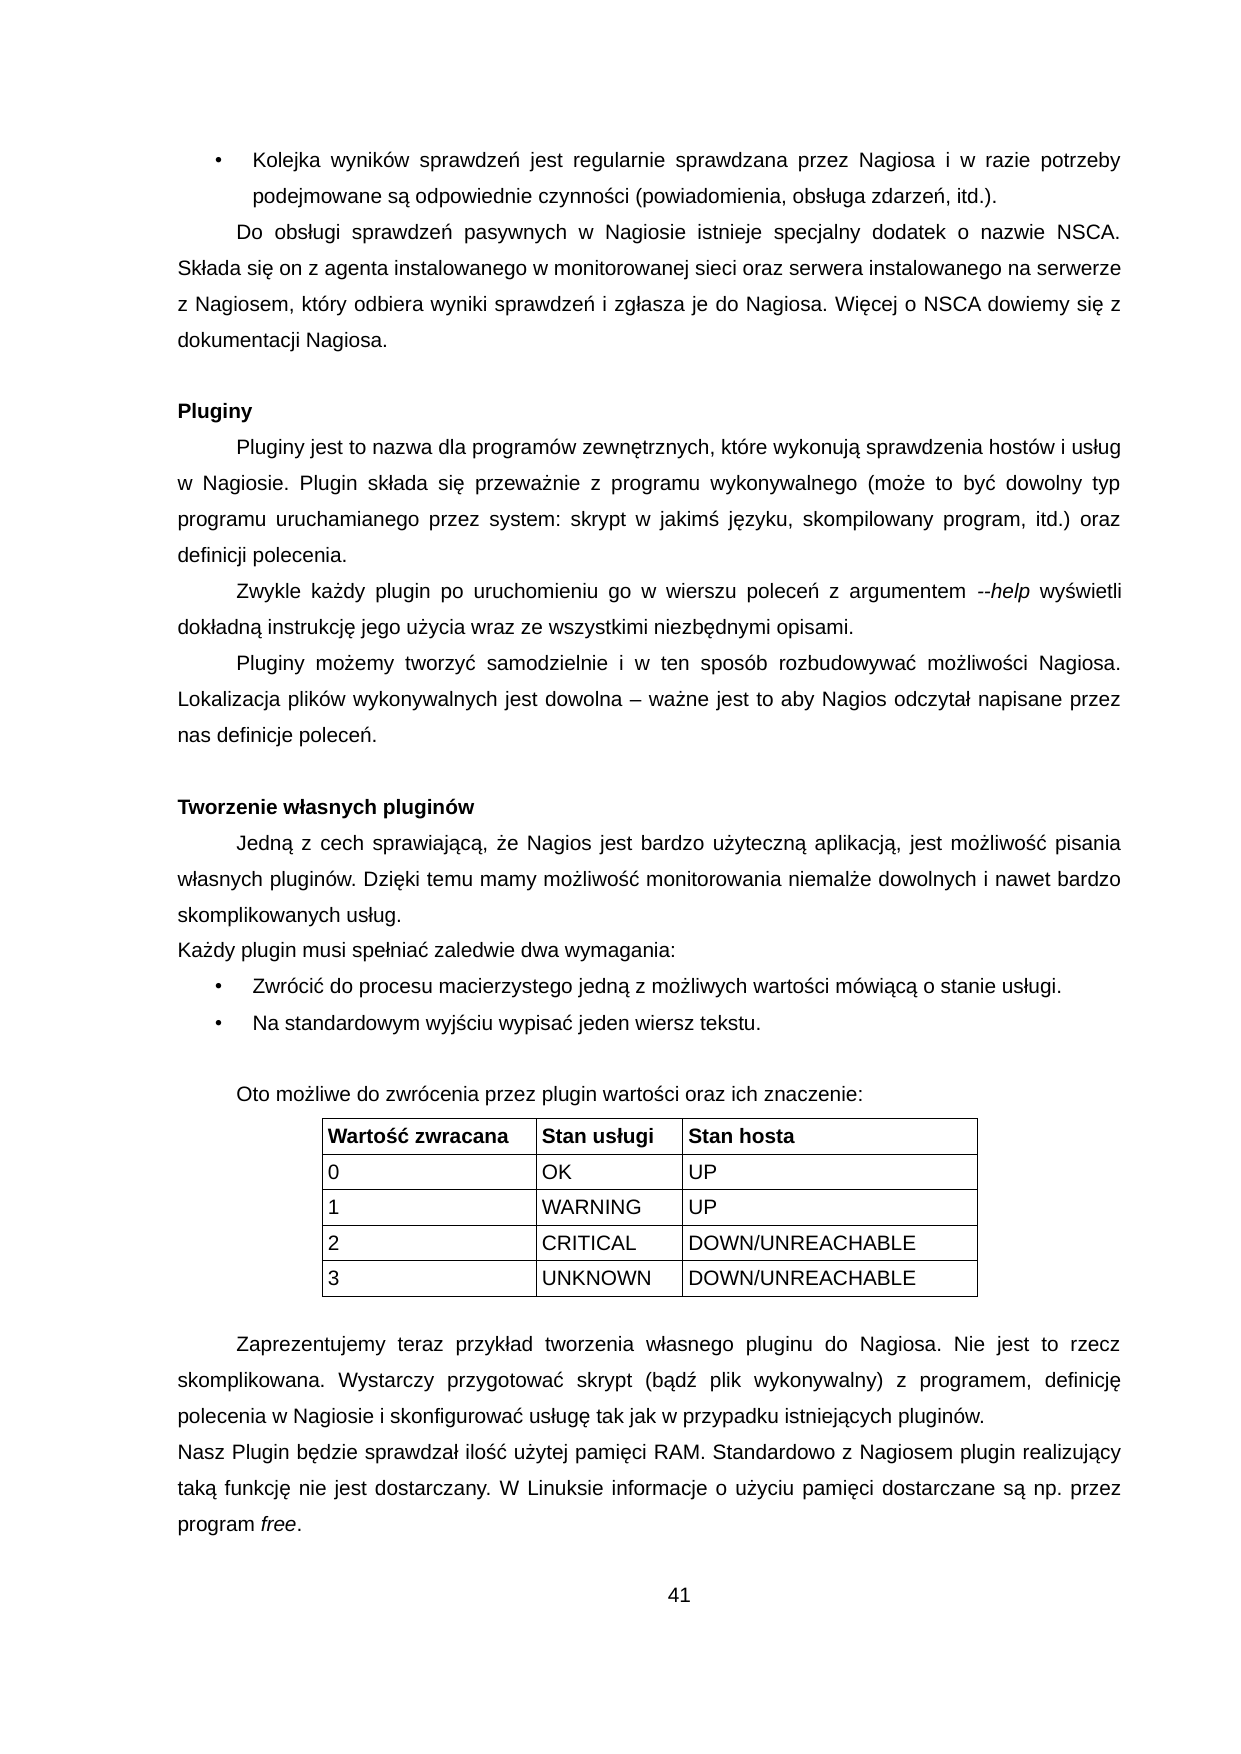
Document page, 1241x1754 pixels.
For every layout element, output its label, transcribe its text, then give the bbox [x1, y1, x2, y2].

table_cell WARNING [537, 1190, 682, 1225]
text Pluginy [177, 399, 1122, 423]
table_header Wartość zwracana [323, 1119, 536, 1154]
table_cell 1 [323, 1190, 536, 1225]
table_cell UP [683, 1155, 977, 1189]
list Kolejka wyników sprawdzeń jest regularnie sprawdzana przez Nagiosa i w razie potrzeby podejmowane są odpowiednie czynności (powiadomienia, obsługa zdarzeń, itd.). [215, 148, 1122, 208]
table_header Stan usługi [537, 1119, 682, 1154]
text Pluginy możemy tworzyć samodzielnie i w ten sposób rozbudowywać możliwości Nagiosa. Lokalizacja plików wykonywalnych jest dowolna – ważne jest to aby Nagios odczytał napisane przez nas definicje poleceń. [177, 651, 1122, 747]
table_cell CRITICAL [537, 1226, 682, 1260]
text Każdy plugin musi spełniać zaledwie dwa wymagania: [177, 938, 1122, 962]
table_cell 2 [323, 1226, 536, 1260]
list Na standardowym wyjściu wypisać jeden wiersz tekstu. [215, 1010, 1122, 1034]
text Zwykle każdy plugin po uruchomieniu go w wierszu poleceń z argumentem --help wyświetli dokładną instrukcję jego użycia wraz ze wszystkimi niezbędnymi opisami. [177, 579, 1122, 639]
text Zaprezentujemy teraz przykład tworzenia własnego pluginu do Nagiosa. Nie jest to rzecz skomplikowana. Wystarczy przygotować skrypt (bądź plik wykonywalny) z programem, definicję polecenia w Nagiosie i skonfigurować usługę tak jak w przypadku istniejących pluginów. [177, 1332, 1122, 1428]
text Tworzenie własnych pluginów [177, 794, 1122, 818]
text Nasz Plugin będzie sprawdzał ilość użytej pamięci RAM. Standardowo z Nagiosem plugin realizujący taką funkcję nie jest dostarczany. W Linuksie informacje o użyciu pamięci dostarczane są np. przez program free. [177, 1440, 1122, 1536]
list Zwrócić do procesu macierzystego jedną z możliwych wartości mówiącą o stanie usługi. [215, 974, 1122, 998]
table_cell 0 [323, 1155, 536, 1189]
table_cell 3 [323, 1261, 536, 1296]
table_cell DOWN/UNREACHABLE [683, 1226, 977, 1260]
table_cell DOWN/UNREACHABLE [683, 1261, 977, 1296]
table_header Stan hosta [683, 1119, 977, 1154]
table_cell OK [537, 1155, 682, 1189]
text Do obsługi sprawdzeń pasywnych w Nagiosie istnieje specjalny dodatek o nazwie NSCA. Składa się on z agenta instalowanego w monitorowanej sieci oraz serwera instalowanego na serwerze z Nagiosem, który odbiera wyniki sprawdzeń i zgłasza je do Nagiosa. Więcej o NSCA dowiemy się z dokumentacji Nagiosa. [177, 219, 1122, 351]
table_cell UNKNOWN [537, 1261, 682, 1296]
text Oto możliwe do zwrócenia przez plugin wartości oraz ich znaczenie: [177, 1082, 1122, 1106]
text Pluginy jest to nazwa dla programów zewnętrznych, które wykonują sprawdzenia hostów i usług w Nagiosie. Plugin składa się przeważnie z programu wykonywalnego (może to być dowolny typ programu uruchamianego przez system: skrypt w jakimś języku, skompilowany program, itd.) oraz definicji polecenia. [177, 435, 1122, 567]
text Jedną z cech sprawiającą, że Nagios jest bardzo użyteczną aplikacją, jest możliwość pisania własnych pluginów. Dzięki temu mamy możliwość monitorowania niemalże dowolnych i nawet bardzo skomplikowanych usług. [177, 831, 1122, 926]
table_cell UP [683, 1190, 977, 1225]
